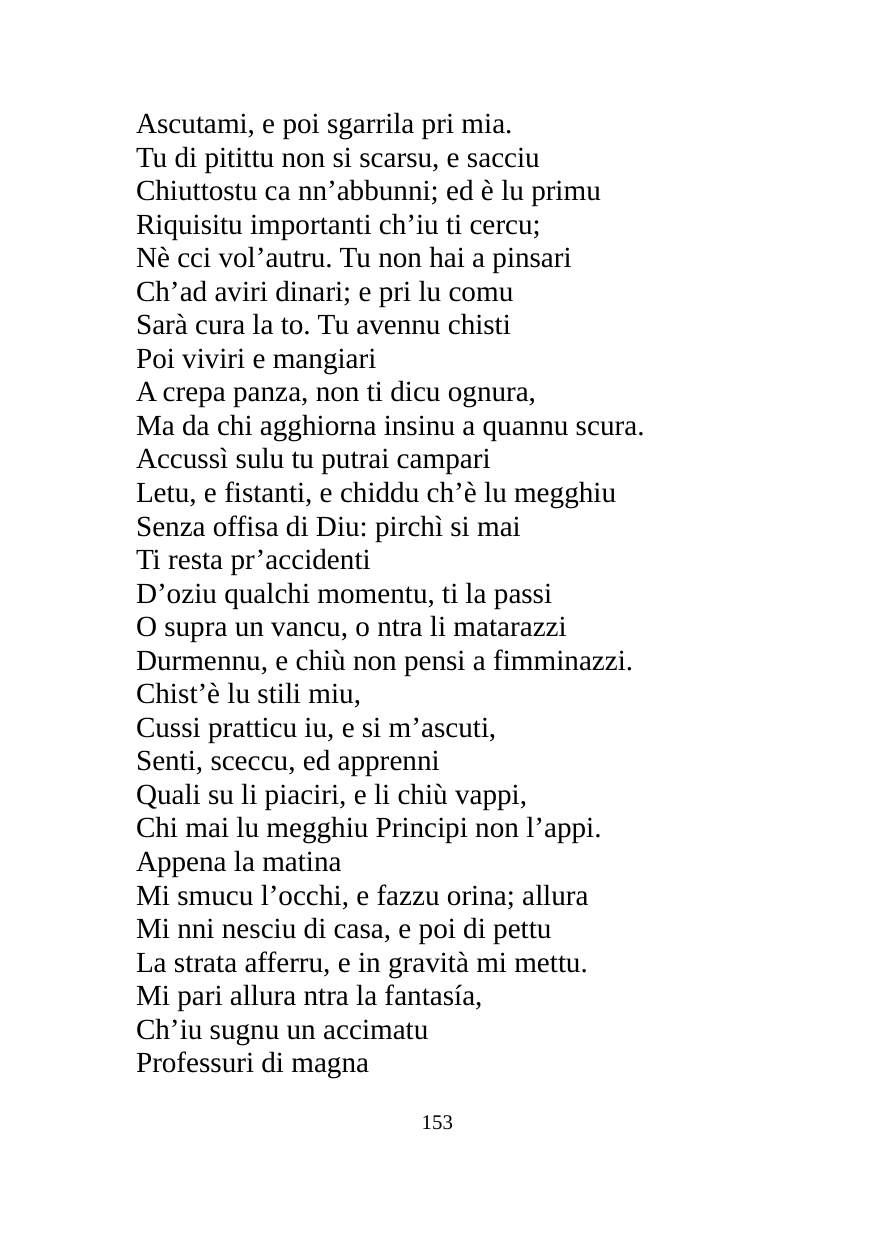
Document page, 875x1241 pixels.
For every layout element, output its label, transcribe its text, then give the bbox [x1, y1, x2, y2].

text Ascutami, e poi sgarrila pri mia. Tu di pitittu non si scarsu, e sacciu Chiuttostu ca nn’abbunni; ed è lu primu Riquisitu importanti ch’iu ti cercu; Nè cci vol’autru. Tu non hai a pinsari Ch’ad aviri dinari; e pri lu comu Sarà cura la to. Tu avennu chisti Poi viviri e mangiari A crepa panza, non ti dicu ognura, Ma da chi agghiorna insinu a quannu scura. Accussì sulu tu putrai campari Letu, e fistanti, e chiddu ch’è lu megghiu Senza offisa di Diu: pirchì si mai Ti resta pr’accidenti D’oziu qualchi momentu, ti la passi O supra un vancu, o ntra li matarazzi Durmennu, e chiù non pensi a fimminazzi. Chist’è lu stili miu, Cussi pratticu iu, e si m’ascuti, Senti, sceccu, ed apprenni Quali su li piaciri, e li chiù vappi, Chi mai lu megghiu Principi non l’appi. Appena la matina Mi smucu l’occhi, e fazzu orina; allura Mi nni nesciu di casa, e poi di pettu La strata afferru, e in gravità mi mettu. Mi pari allura ntra la fantasía, Ch’iu sugnu un accimatu Professuri di magna [106, 106, 768, 1079]
